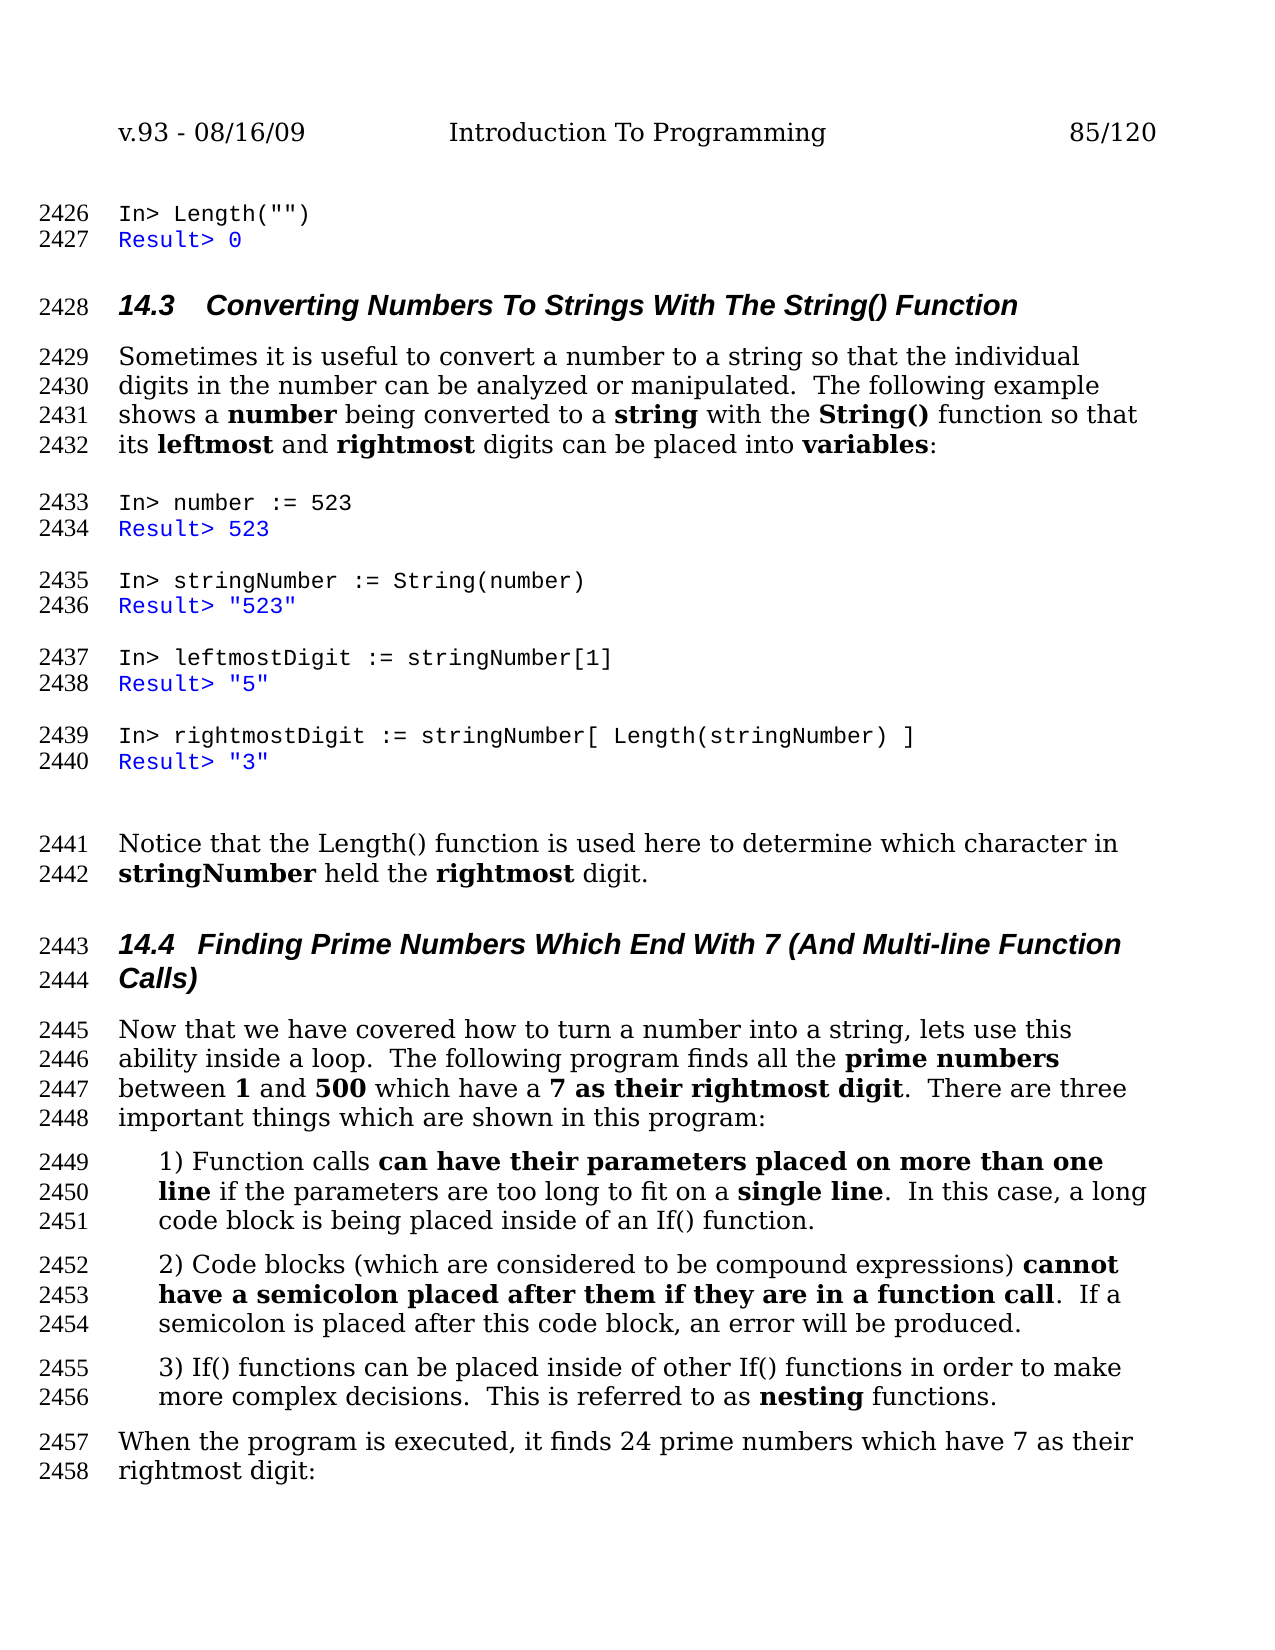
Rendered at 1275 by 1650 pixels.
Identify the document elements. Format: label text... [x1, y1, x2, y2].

subtitle Finding Prime Numbers Which End With 7 (And Multi-line Function Calls) [118, 927, 1157, 994]
text In> number := 523 [118, 491, 1157, 517]
text Result> 523 [118, 517, 1157, 543]
text In> stringNumber := String(number) [118, 569, 1157, 595]
text 2) Code blocks (which are considered to be compound expressions) cannot have a semicolon placed after them if they are in a function call. If a semicolon is placed after this code block, an error will be produced. [158, 1250, 1157, 1338]
text In> leftmostDigit := stringNumber[1] [118, 647, 1157, 673]
text In> rightmostDigit := stringNumber[ Length(stringNumber) ] [118, 724, 1157, 751]
text When the program is executed, it finds 24 prime numbers which have 7 as their rightmost digit: [118, 1427, 1157, 1485]
text Result> "523" [118, 595, 1157, 621]
text In> Length("") [118, 203, 1157, 229]
text 1) Function calls can have their parameters placed on more than one line if the parameters are too long to fit on a single line. In this case, a long code block is being placed inside of an If() function. [158, 1147, 1157, 1235]
text Now that we have covered how to turn a number into a string, lets use this ability inside a loop. The following program finds all the prime numbers between 1 and 500 which have a 7 as their rightmost digit. There are three important things which are shown in this program: [118, 1015, 1157, 1132]
text Result> "3" [118, 751, 1157, 776]
text 3) If() functions can be placed inside of other If() functions in order to make more complex decisions. This is referred to as nesting functions. [158, 1353, 1157, 1412]
text Result> 0 [118, 229, 1157, 254]
text Notice that the Length() function is used here to determine which character in stringNumber held the rightmost digit. [118, 829, 1157, 888]
subtitle Converting Numbers To Strings With The String() Function [118, 288, 1157, 321]
text Sometimes it is useful to convert a number to a string so that the individual digits in the number can be analyzed or manipulated. The following example shows a number being converted to a string with the String() function so that its leftmost and rightmost digits can be placed into variables: [118, 342, 1157, 459]
text Result> "5" [118, 673, 1157, 699]
